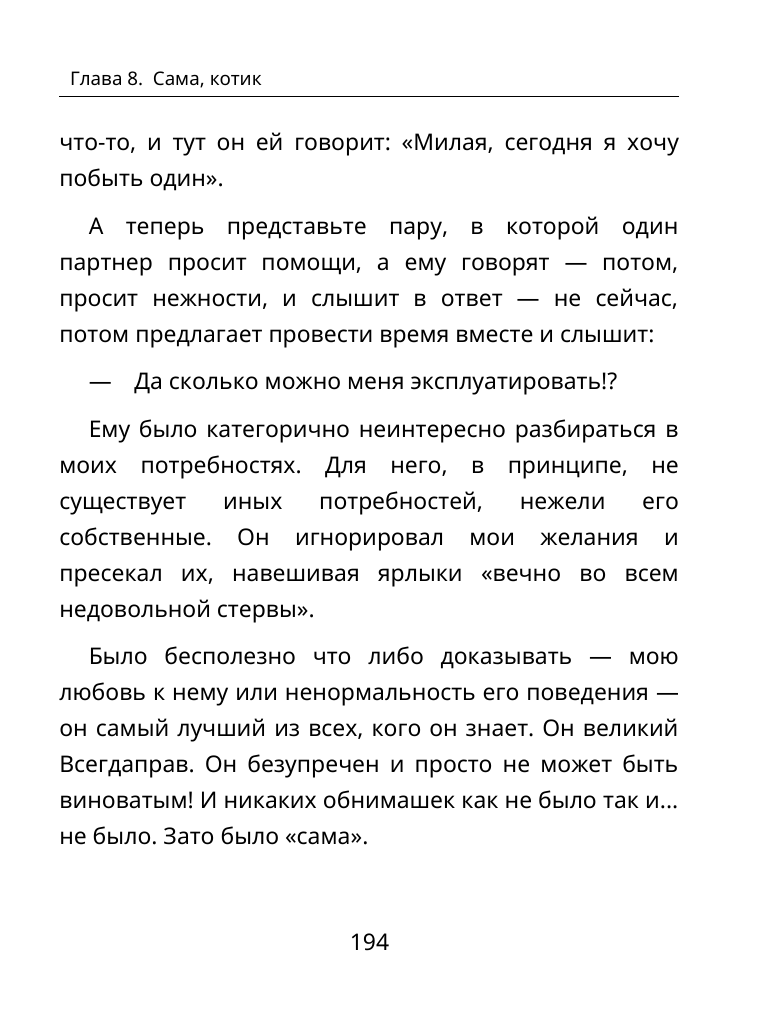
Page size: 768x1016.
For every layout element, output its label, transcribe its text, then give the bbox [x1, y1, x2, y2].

text Было бесполезно что либо доказывать — мою любовь к нему или ненормальность его поведения — он самый лучший из всех, кого он знает. Он великий Всегдаправ. Он безупречен и просто не может быть виноватым! И никаких обнимашек как не было так и... не было. Зато было «сама». [59, 640, 679, 851]
list Да сколько можно меня эксплуатировать!? [59, 365, 679, 396]
text А теперь представьте пару, в которой один партнер просит помощи, а ему говорят — потом, просит нежности, и слышит в ответ — не сейчас, потом предлагает провести время вместе и слышит: [59, 210, 679, 349]
text что-то, и тут он ей говорит: «Милая, сегодня я хочу побыть один». [59, 126, 679, 193]
text Ему было категорично неинтересно разбираться в моих потребностях. Для него, в принципе, не существует иных потребностей, нежели его собственные. Он игнорировал мои желания и пресекал их, навешивая ярлыки «вечно во всем недовольной стервы». [59, 413, 679, 624]
